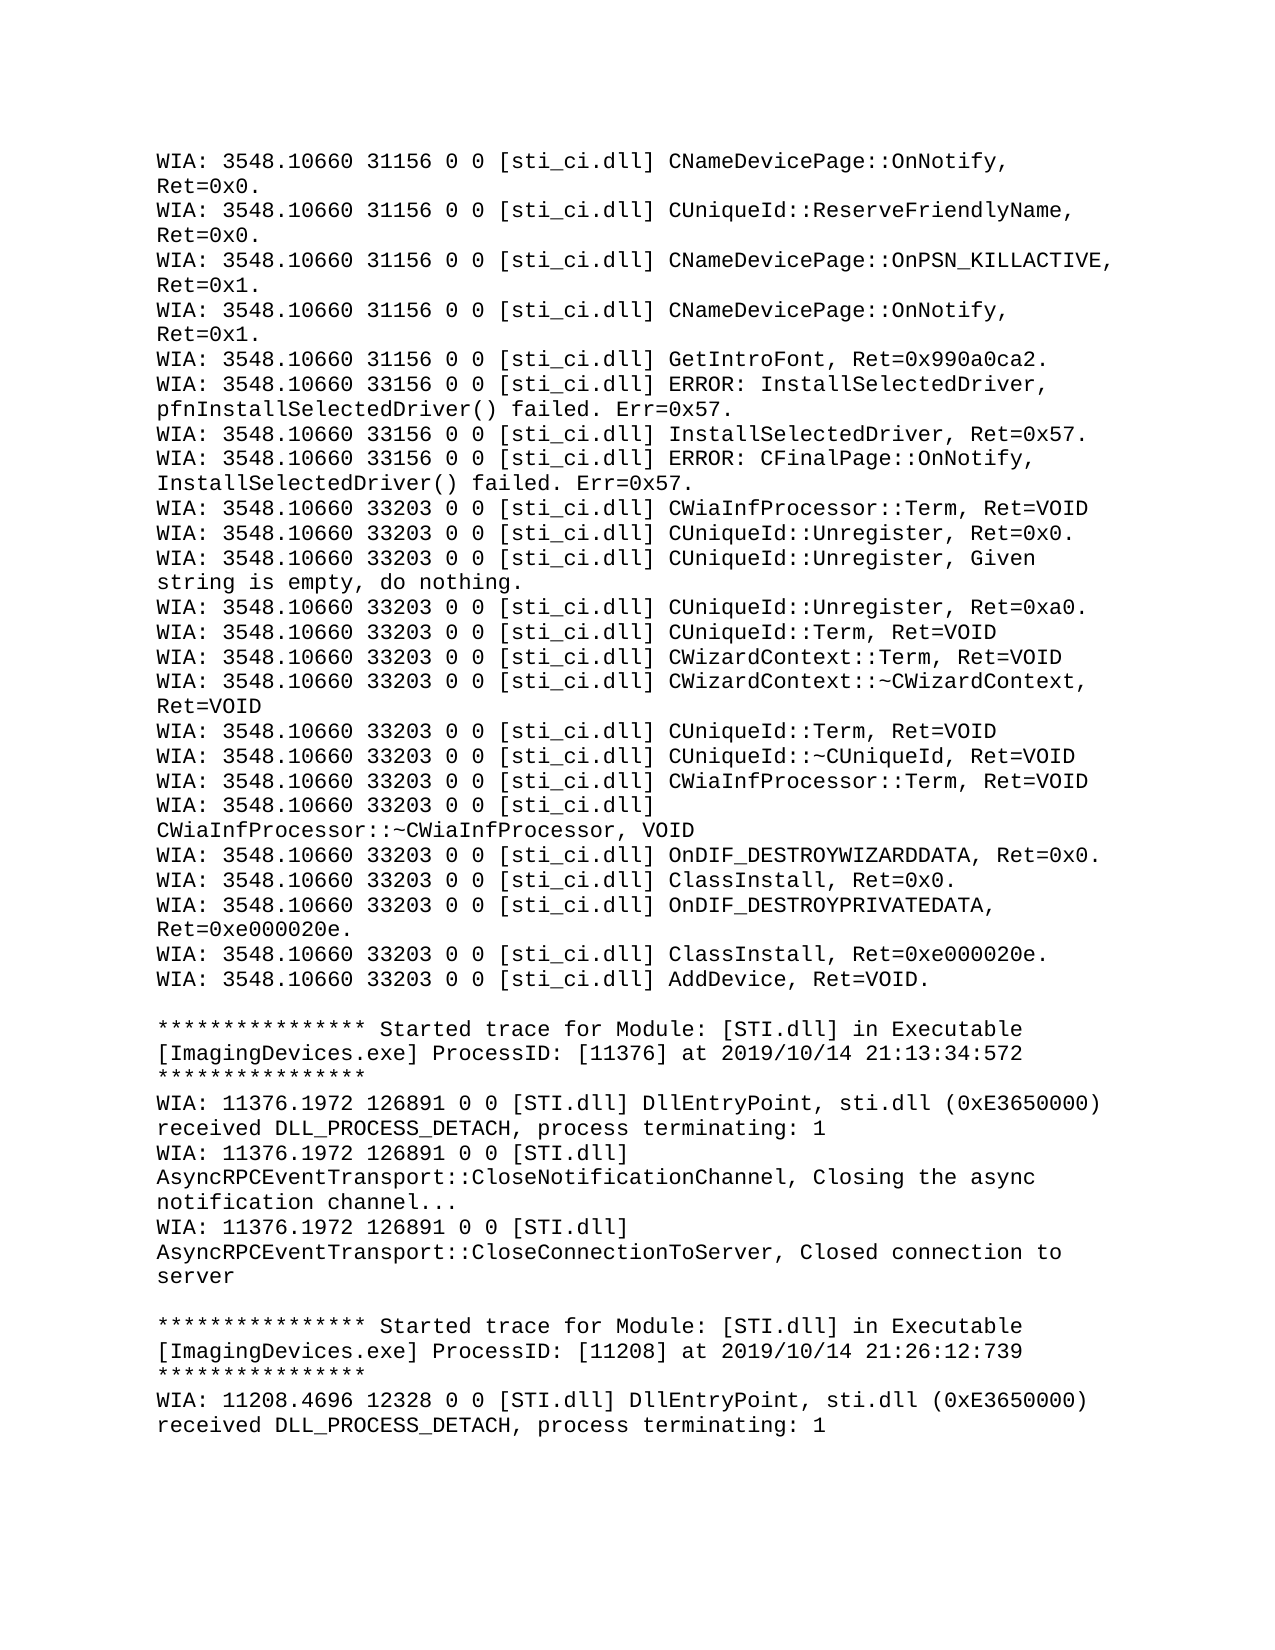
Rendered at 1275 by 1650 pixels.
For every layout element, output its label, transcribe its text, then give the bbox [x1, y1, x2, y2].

text WIA: 3548.10660 33203 0 0 [sti_ci.dll] CWiaInfProcessor::Term, Ret=VOID [156, 497, 1118, 522]
text WIA: 3548.10660 33203 0 0 [sti_ci.dll] ClassInstall, Ret=0xe000020e. [156, 943, 1118, 968]
text WIA: 3548.10660 33203 0 0 [sti_ci.dll] CUniqueId::Term, Ret=VOID [156, 720, 1118, 745]
text WIA: 3548.10660 33203 0 0 [sti_ci.dll] ClassInstall, Ret=0x0. [156, 869, 1118, 894]
text WIA: 3548.10660 33203 0 0 [sti_ci.dll] AddDevice, Ret=VOID. [156, 968, 1118, 993]
text WIA: 11376.1972 126891 0 0 [STI.dll] AsyncRPCEventTransport::CloseConnectionToServer, Closed connection to server [156, 1216, 1118, 1290]
text **************** Started trace for Module: [STI.dll] in Executable [ImagingDevices.exe] ProcessID: [11376] at 2019/10/14 21:13:34:572 **************** [156, 1018, 1118, 1092]
text WIA: 3548.10660 31156 0 0 [sti_ci.dll] CNameDevicePage::OnPSN_KILLACTIVE, Ret=0x1. [156, 249, 1118, 299]
text WIA: 3548.10660 33203 0 0 [sti_ci.dll] CWiaInfProcessor::Term, Ret=VOID [156, 770, 1118, 794]
text WIA: 3548.10660 31156 0 0 [sti_ci.dll] GetIntroFont, Ret=0x990a0ca2. [156, 348, 1118, 373]
text WIA: 3548.10660 33203 0 0 [sti_ci.dll] CUniqueId::Unregister, Ret=0x0. [156, 522, 1118, 547]
text WIA: 3548.10660 33203 0 0 [sti_ci.dll] CUniqueId::Unregister, Ret=0xa0. [156, 596, 1118, 621]
text WIA: 3548.10660 33203 0 0 [sti_ci.dll] OnDIF_DESTROYPRIVATEDATA, Ret=0xe000020e. [156, 894, 1118, 943]
text WIA: 3548.10660 33156 0 0 [sti_ci.dll] ERROR: CFinalPage::OnNotify, InstallSelectedDriver() failed. Err=0x57. [156, 447, 1118, 497]
text WIA: 3548.10660 33156 0 0 [sti_ci.dll] ERROR: InstallSelectedDriver, pfnInstallSelectedDriver() failed. Err=0x57. [156, 373, 1118, 423]
text WIA: 3548.10660 33203 0 0 [sti_ci.dll] CWiaInfProcessor::~CWiaInfProcessor, VOID [156, 794, 1118, 844]
text WIA: 11376.1972 126891 0 0 [STI.dll] AsyncRPCEventTransport::CloseNotificationChannel, Closing the async notification channel... [156, 1142, 1118, 1216]
text WIA: 3548.10660 33203 0 0 [sti_ci.dll] CUniqueId::~CUniqueId, Ret=VOID [156, 745, 1118, 770]
text WIA: 3548.10660 31156 0 0 [sti_ci.dll] CNameDevicePage::OnNotify, Ret=0x0. [156, 150, 1118, 199]
text WIA: 3548.10660 33203 0 0 [sti_ci.dll] CWizardContext::Term, Ret=VOID [156, 646, 1118, 671]
text WIA: 11376.1972 126891 0 0 [STI.dll] DllEntryPoint, sti.dll (0xE3650000) received DLL_PROCESS_DETACH, process terminating: 1 [156, 1092, 1118, 1142]
text WIA: 3548.10660 31156 0 0 [sti_ci.dll] CUniqueId::ReserveFriendlyName, Ret=0x0. [156, 199, 1118, 249]
text **************** Started trace for Module: [STI.dll] in Executable [ImagingDevices.exe] ProcessID: [11208] at 2019/10/14 21:26:12:739 **************** [156, 1315, 1118, 1389]
text WIA: 3548.10660 31156 0 0 [sti_ci.dll] CNameDevicePage::OnNotify, Ret=0x1. [156, 299, 1118, 348]
text WIA: 11208.4696 12328 0 0 [STI.dll] DllEntryPoint, sti.dll (0xE3650000) received DLL_PROCESS_DETACH, process terminating: 1 [156, 1389, 1118, 1439]
text WIA: 3548.10660 33203 0 0 [sti_ci.dll] CUniqueId::Term, Ret=VOID [156, 621, 1118, 646]
text WIA: 3548.10660 33203 0 0 [sti_ci.dll] CWizardContext::~CWizardContext, Ret=VOID [156, 671, 1118, 720]
text WIA: 3548.10660 33156 0 0 [sti_ci.dll] InstallSelectedDriver, Ret=0x57. [156, 423, 1118, 447]
text WIA: 3548.10660 33203 0 0 [sti_ci.dll] CUniqueId::Unregister, Given string is empty, do nothing. [156, 547, 1118, 596]
text WIA: 3548.10660 33203 0 0 [sti_ci.dll] OnDIF_DESTROYWIZARDDATA, Ret=0x0. [156, 844, 1118, 869]
